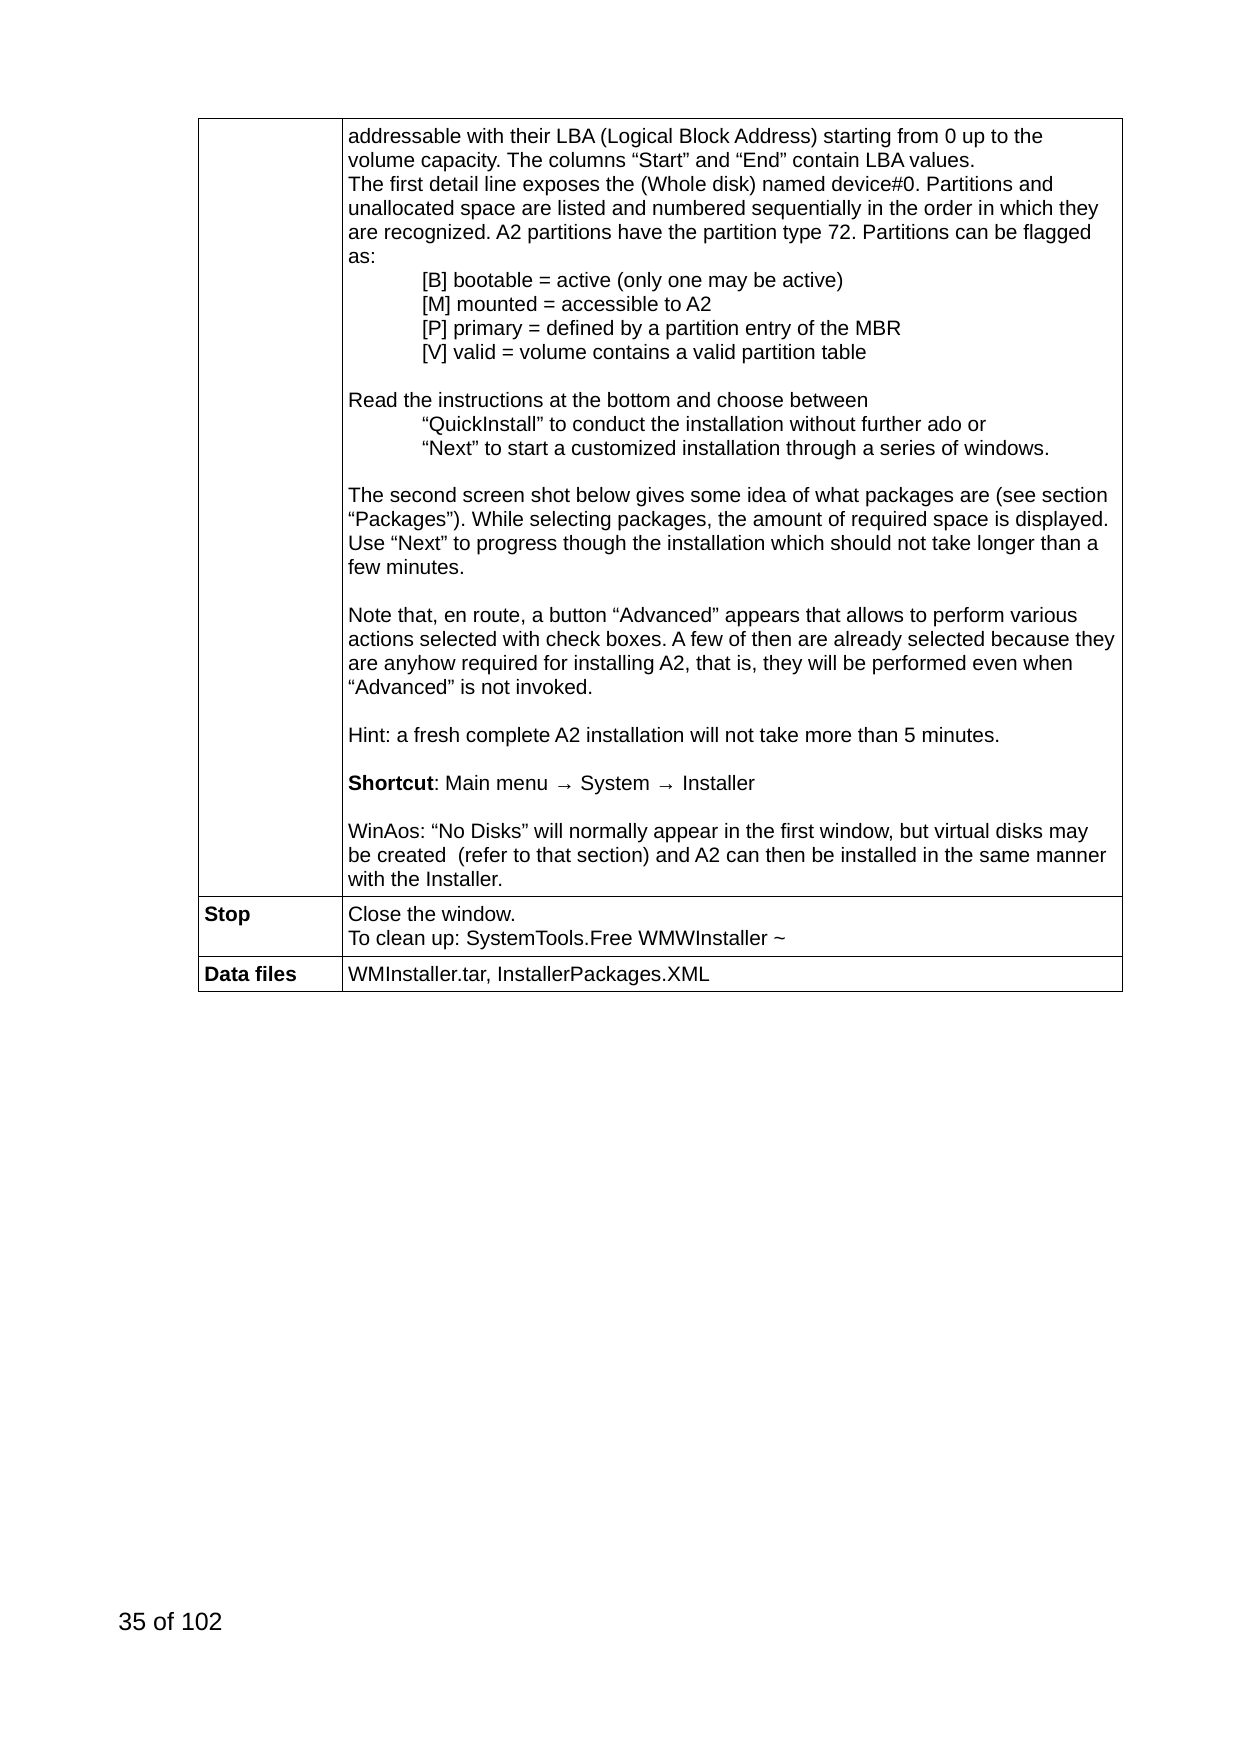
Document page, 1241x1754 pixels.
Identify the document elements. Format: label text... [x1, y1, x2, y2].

table_cell Stop [199, 897, 342, 956]
table_cell [199, 119, 342, 896]
table_cell Close the window. To clean up: SystemTools.Free WMWInstaller ~ [343, 897, 1122, 956]
table_cell Data files [199, 957, 342, 991]
table_cell WMInstaller.tar, InstallerPackages.XML [343, 957, 1122, 991]
table_cell addressable with their LBA (Logical Block Address) starting from 0 up to the volume capacity. The columns “Start” and “End” contain LBA values. The first detail line exposes the (Whole disk) named device#0. Partitions and unallocated space are listed and numbered sequentially in the order in which they are recognized. A2 partitions have the partition type 72. Partitions can be flagged as: [B] bootable = active (only one may be active) [M] mounted = accessible to A2 [P] primary = defined by a partition entry of the MBR [V] valid = volume contains a valid partition table Read the instructions at the bottom and choose between “QuickInstall” to conduct the installation without further ado or “Next” to start a customized installation through a series of windows. The second screen shot below gives some idea of what packages are (see section “Packages”). While selecting packages, the amount of required space is displayed. Use “Next” to progress though the installation which should not take longer than a few minutes. Note that, en route, a button “Advanced” appears that allows to perform various actions selected with check boxes. A few of then are already selected because they are anyhow required for installing A2, that is, they will be performed even when “Advanced” is not invoked. Hint: a fresh complete A2 installation will not take more than 5 minutes. Shortcut: Main menu → System → Installer WinAos: “No Disks” will normally appear in the first window, but virtual disks may be created (refer to that section) and A2 can then be installed in the same manner with the Installer. [343, 119, 1122, 896]
